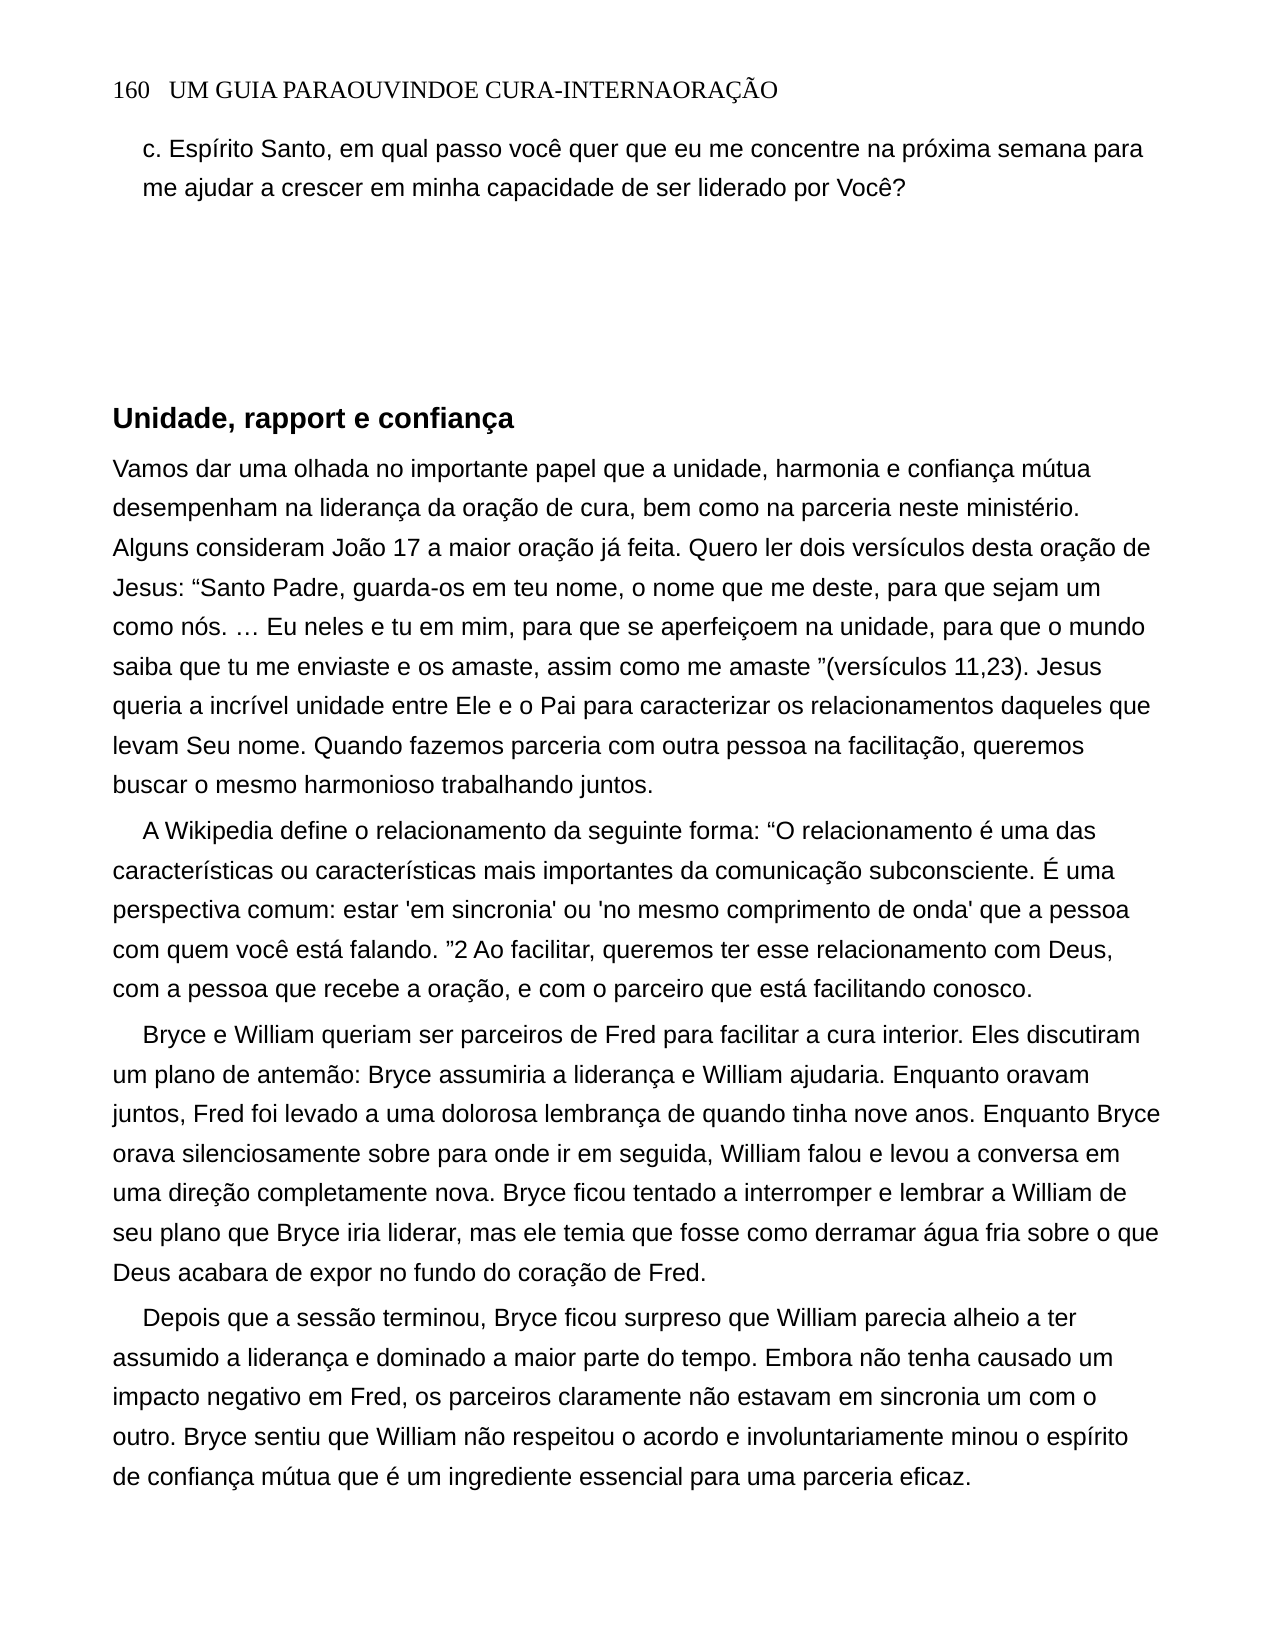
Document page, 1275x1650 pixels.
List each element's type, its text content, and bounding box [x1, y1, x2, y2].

text c. Espírito Santo, em qual passo você quer que eu me concentre na próxima semana para me ajudar a crescer em minha capacidade de ser liderado por Você? [142, 134, 1162, 202]
text Depois que a sessão terminou, Bryce ficou surpreso que William parecia alheio a ter assumido a liderança e dominado a maior parte do tempo. Embora não tenha causado um impacto negativo em Fred, os parceiros claramente não estavam em sincronia um com o outro. Bryce sentiu que William não respeitou o acordo e involuntariamente minou o espírito de confiança mútua que é um ingrediente essencial para uma parceria eficaz. [112, 1303, 1162, 1490]
text Vamos dar uma olhada no importante papel que a unidade, harmonia e confiança mútua desempenham na liderança da oração de cura, bem como na parceria neste ministério. Alguns consideram João 17 a maior oração já feita. Quero ler dois versículos desta oração de Jesus: “Santo Padre, guarda-os em teu nome, o nome que me deste, para que sejam um como nós. … Eu neles e tu em mim, para que se aperfeiçoem na unidade, para que o mundo saiba que tu me enviaste e os amaste, assim como me amaste ”(versículos 11,23). Jesus queria a incrível unidade entre Ele e o Pai para caracterizar os relacionamentos daqueles que levam Seu nome. Quando fazemos parceria com outra pessoa na facilitação, queremos buscar o mesmo harmonioso trabalhando juntos. [112, 454, 1162, 799]
text A Wikipedia define o relacionamento da seguinte forma: “O relacionamento é uma das características ou características mais importantes da comunicação subconsciente. É uma perspectiva comum: estar 'em sincronia' ou 'no mesmo comprimento de onda' que a pessoa com quem você está falando. ”2 Ao facilitar, queremos ter esse relacionamento com Deus, com a pessoa que recebe a oração, e com o parceiro que está facilitando conosco. [112, 816, 1162, 1003]
text Unidade, rapport e confiança [112, 401, 1162, 435]
text Bryce e William queriam ser parceiros de Fred para facilitar a cura interior. Eles discutiram um plano de antemão: Bryce assumiria a liderança e William ajudaria. Enquanto oravam juntos, Fred foi levado a uma dolorosa lembrança de quando tinha nove anos. Enquanto Bryce orava silenciosamente sobre para onde ir em seguida, William falou e levou a conversa em uma direção completamente nova. Bryce ficou tentado a interromper e lembrar a William de seu plano que Bryce iria liderar, mas ele temia que fosse como derramar água fria sobre o que Deus acabara de expor no fundo do coração de Fred. [112, 1020, 1162, 1286]
